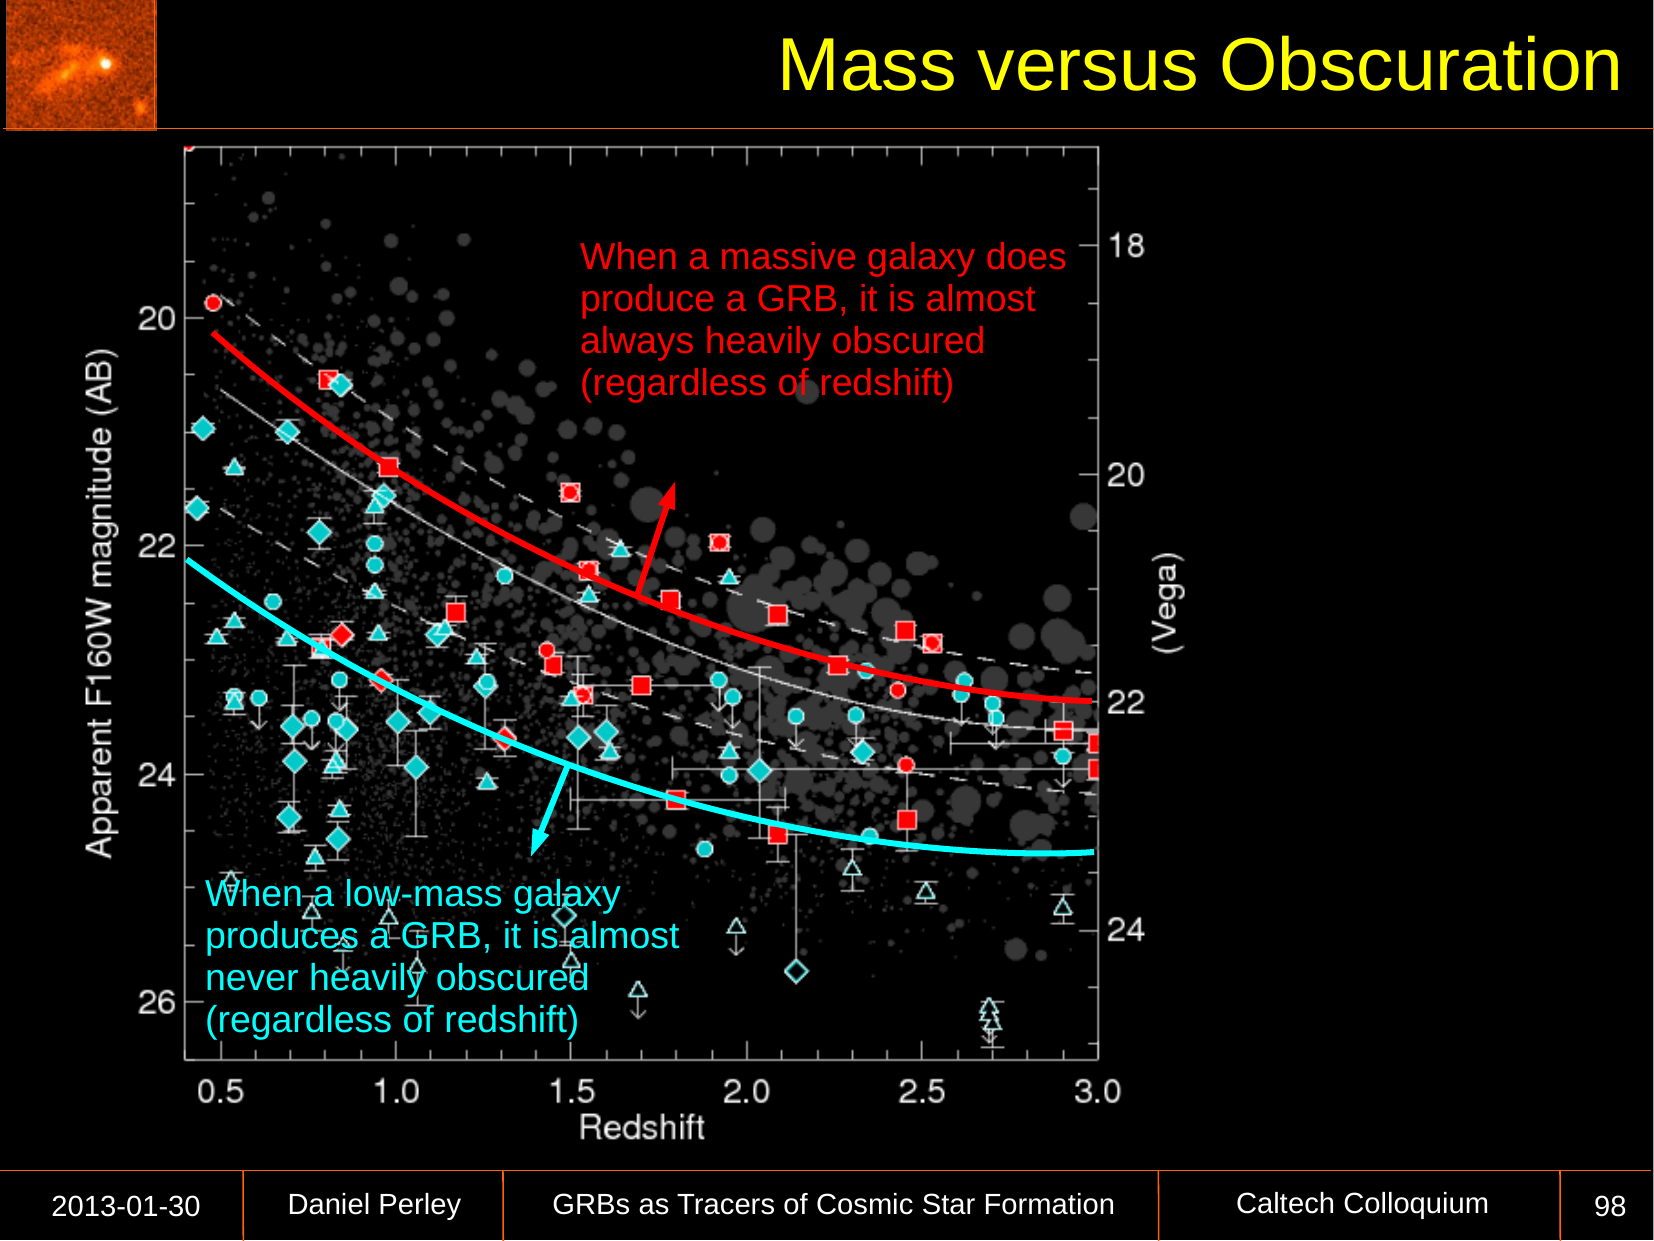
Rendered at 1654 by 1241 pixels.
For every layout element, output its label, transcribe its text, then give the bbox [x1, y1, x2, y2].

text_box When a low-mass galaxy produces a GRB, it is almost never heavily obscured (regardless of redshift) [187, 862, 713, 1052]
picture [7, 0, 154, 128]
title Mass versus Obscuration [187, 21, 1624, 108]
picture [66, 132, 1205, 1145]
text_box When a massive galaxy does produce a GRB, it is almost always heavily obscured (regardless of redshift) [562, 225, 1088, 414]
